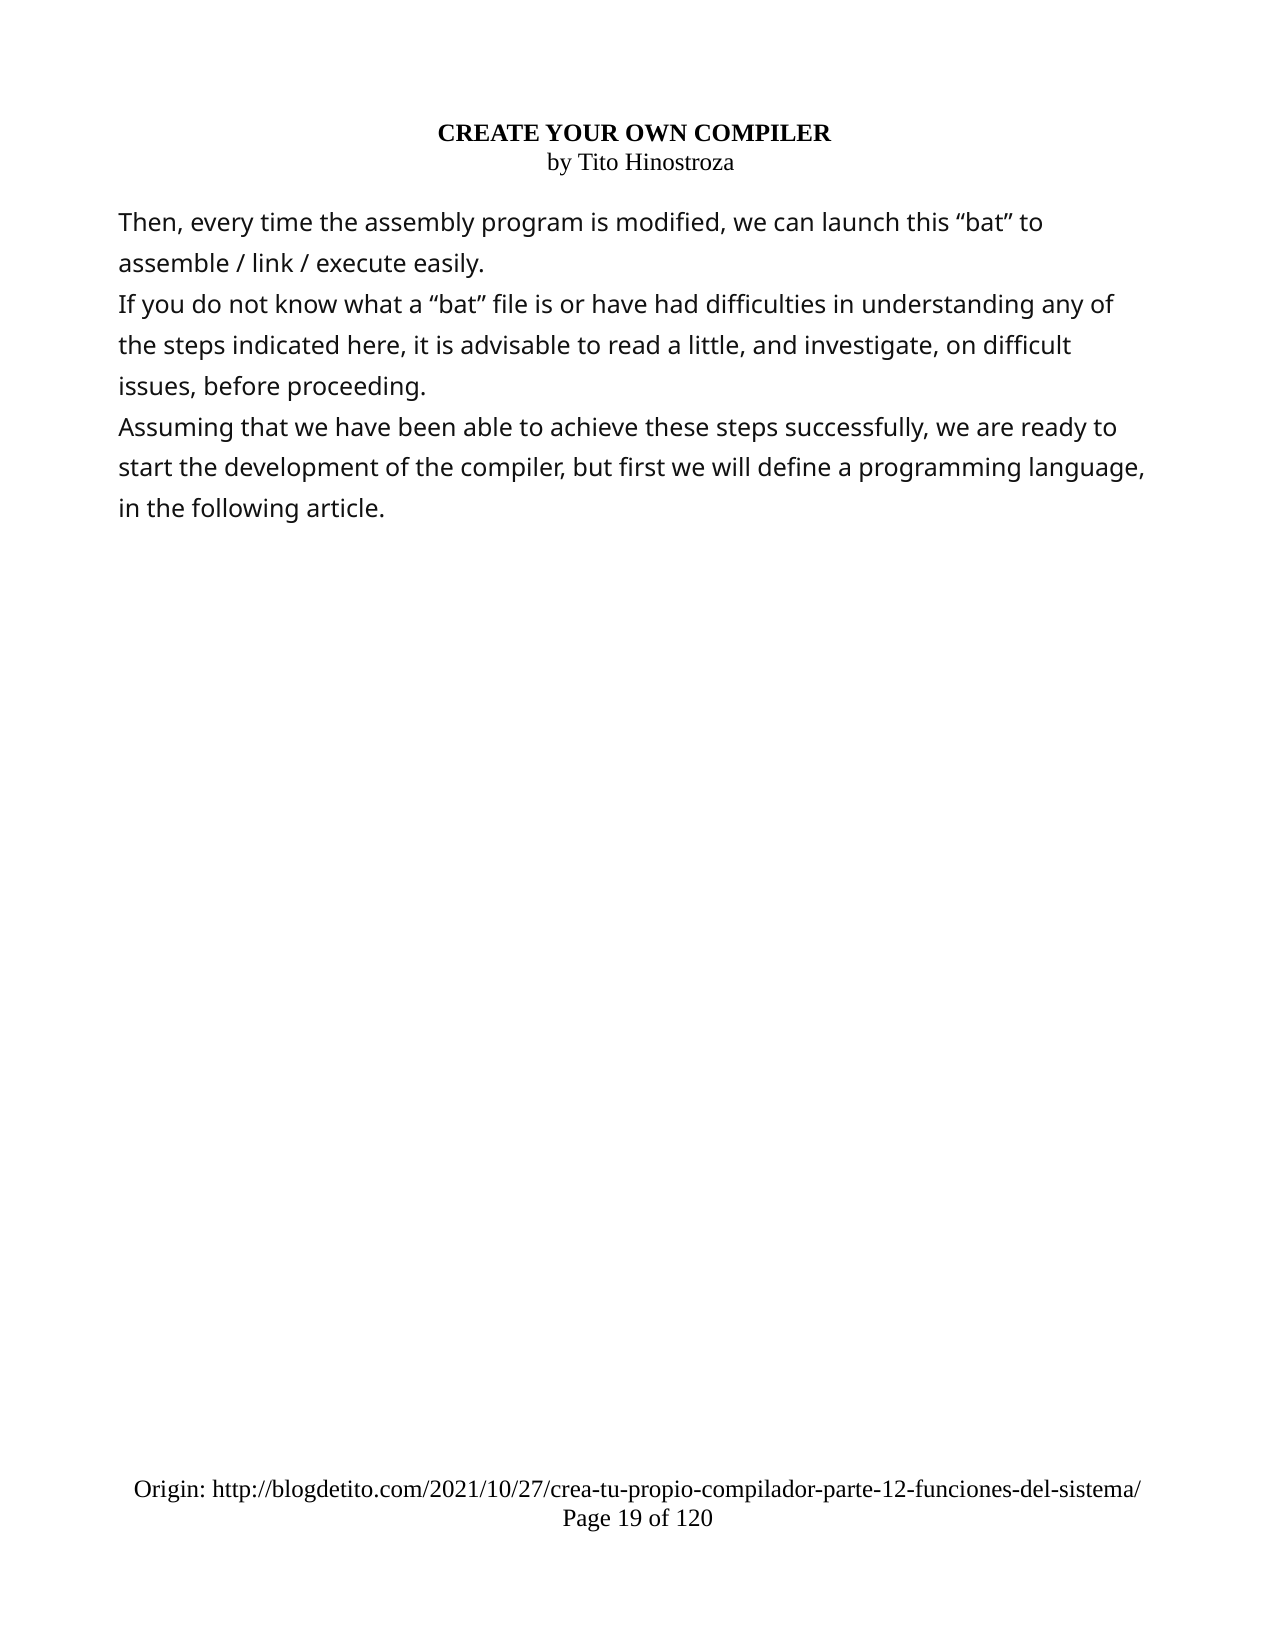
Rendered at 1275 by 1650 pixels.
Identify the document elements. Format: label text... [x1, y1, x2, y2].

text Assuming that we have been able to achieve these steps successfully, we are ready to start the development of the compiler, but first we will define a programming language, in the following article. [118, 409, 1157, 525]
text If you do not know what a “bat” file is or have had difficulties in understanding any of the steps indicated here, it is advisable to read a little, and investigate, on difficult issues, before proceeding. [118, 287, 1157, 402]
text Then, every time the assembly program is modified, we can launch this “bat” to assemble / link / execute easily. [118, 205, 1157, 280]
